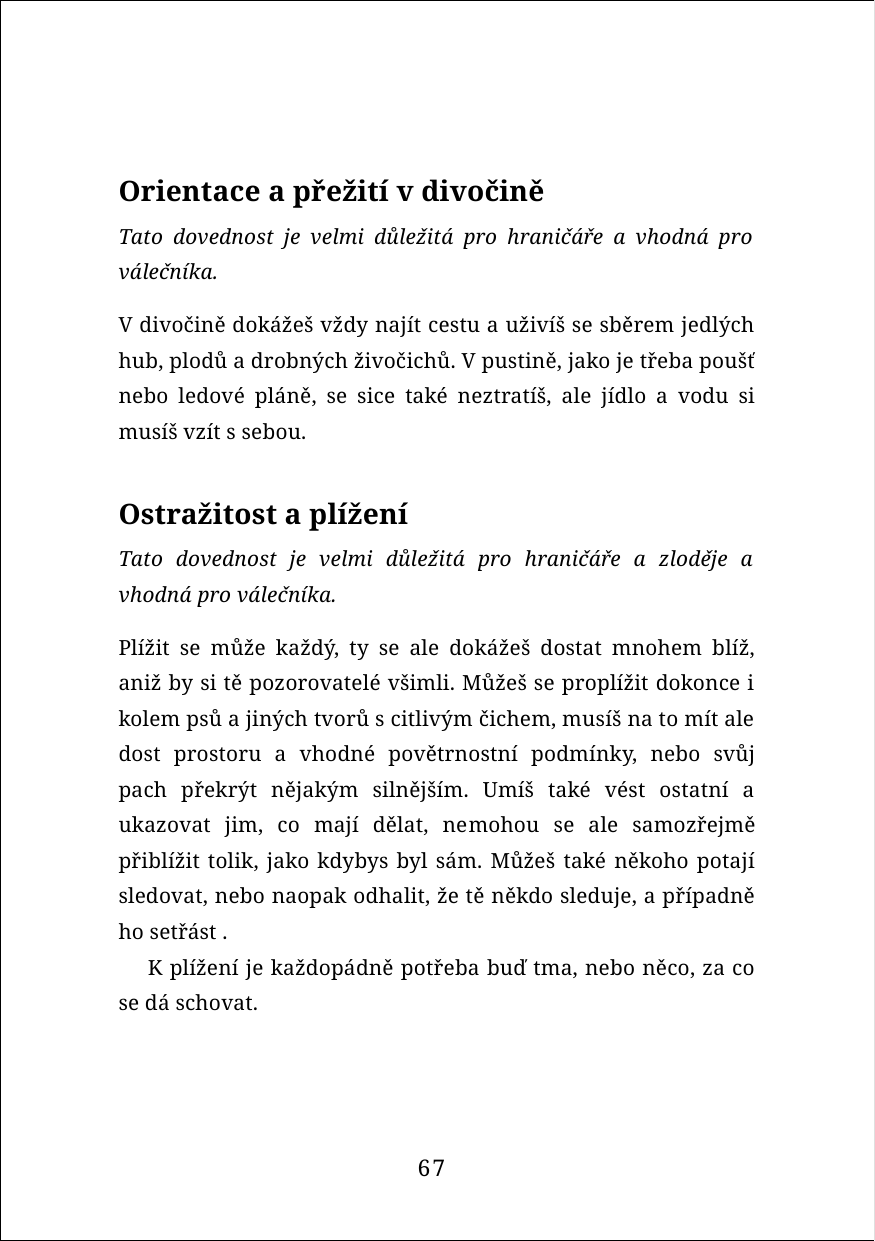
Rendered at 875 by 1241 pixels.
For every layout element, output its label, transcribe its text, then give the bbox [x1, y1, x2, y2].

text V divočině dokážeš vždy najít cestu a uživíš se sběrem jedlých hub, plodů a drobných živočichů. V pustině, jako je třeba poušť nebo ledové pláně, se sice také neztratíš, ale jídlo a vodu si musíš vzít s sebou. [118, 311, 756, 446]
text Tato dovednost je velmi důležitá pro hraničáře a zloděje a vhodná pro válečníka. [118, 544, 756, 608]
text Tato dovednost je velmi důležitá pro hraničáře a vhodná pro válečníka. [118, 222, 756, 286]
subtitle Orientace a přežití v divočině [118, 172, 756, 210]
text Plížit se může každý, ty se ale dokážeš dostat mnohem blíž, aniž by si tě pozorovatelé všimli. Můžeš se proplížit dokonce i kolem psů a jiných tvorů s citlivým čichem, musíš na to mít ale dost prostoru a vhodné povětrnostní podmínky, nebo svůj pach překrýt nějakým silnějším. Umíš také vést ostatní a ukazovat jim, co mají dělat, nemohou se ale samozřejmě přiblížit tolik, jako kdybys byl sám. Můžeš také někoho potají sledovat, nebo naopak odhalit, že tě někdo sleduje, a případně ho setřást . K plížení je každopádně potřeba buď tma, nebo něco, za co se dá schovat. [118, 633, 756, 1017]
subtitle Ostražitost a plížení [118, 494, 756, 532]
